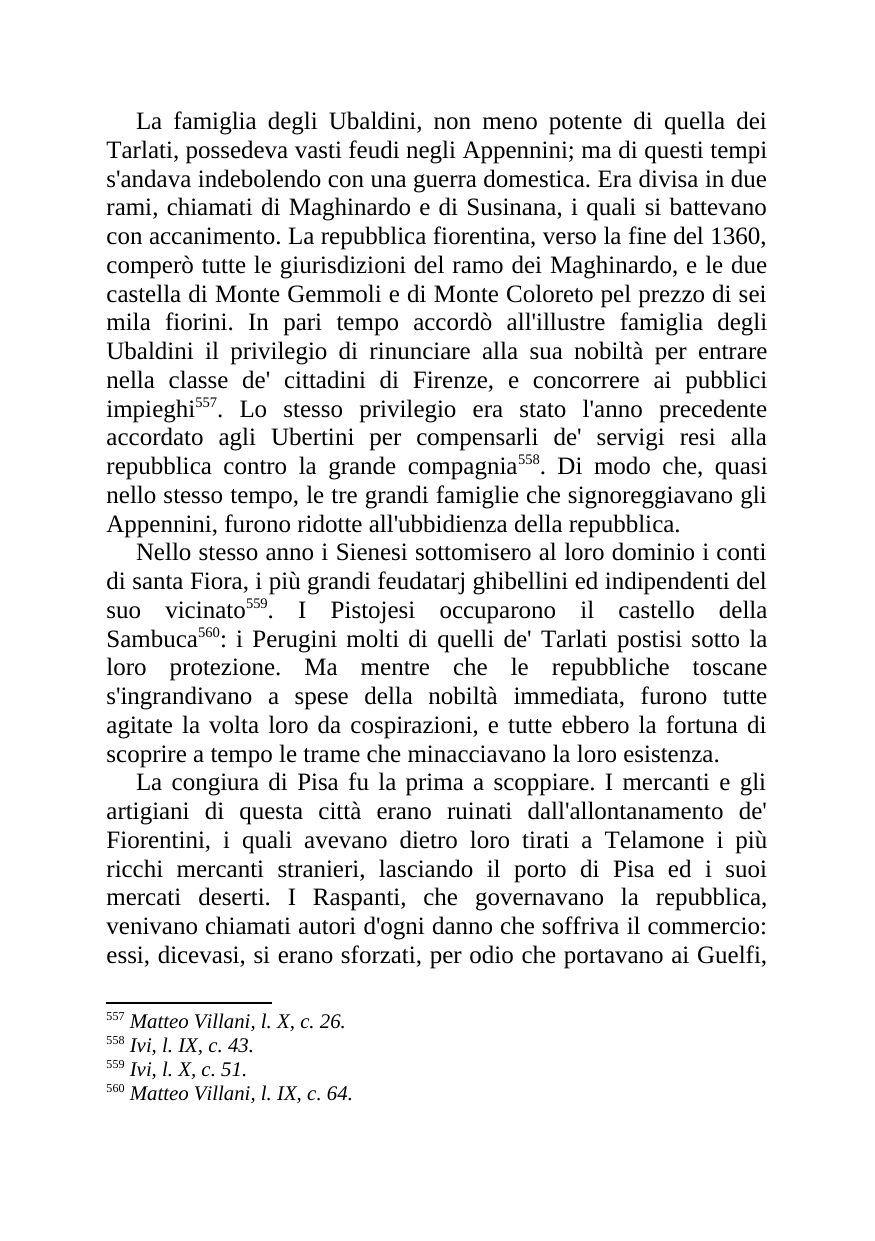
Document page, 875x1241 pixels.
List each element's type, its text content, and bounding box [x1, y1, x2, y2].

text Ivi, l. IX, c. 43. [106, 1033, 768, 1057]
text Ivi, l. X, c. 51. [106, 1057, 768, 1081]
text Matteo Villani, l. X, c. 26. [106, 1009, 768, 1033]
text Nello stesso anno i Sienesi sottomisero al loro dominio i conti di santa Fiora, i più grandi feudatarj ghibellini ed indipendenti del suo vicinato. I Pistojesi occuparono il castello della Sambuca: i Perugini molti di quelli de' Tarlati postisi sotto la loro protezione. Ma mentre che le repubbliche toscane s'ingrandivano a spese della nobiltà immediata, furono tutte agitate la volta loro da cospirazioni, e tutte ebbero la fortuna di scoprire a tempo le trame che minacciavano la loro esistenza. [106, 537, 768, 767]
text La congiura di Pisa fu la prima a scoppiare. I mercanti e gli artigiani di questa città erano ruinati dall'allontanamento de' Fiorentini, i quali avevano dietro loro tirati a Telamone i più ricchi mercanti stranieri, lasciando il porto di Pisa ed i suoi mercati deserti. I Raspanti, che governavano la repubblica, venivano chiamati autori d'ogni danno che soffriva il commercio: essi, dicevasi, si erano sforzati, per odio che portavano ai Guelfi, [106, 767, 768, 969]
text Matteo Villani, l. IX, c. 64. [106, 1081, 768, 1105]
text La famiglia degli Ubaldini, non meno potente di quella dei Tarlati, possedeva vasti feudi negli Appennini; ma di questi tempi s'andava indebolendo con una guerra domestica. Era divisa in due rami, chiamati di Maghinardo e di Susinana, i quali si battevano con accanimento. La repubblica fiorentina, verso la fine del 1360, comperò tutte le giurisdizioni del ramo dei Maghinardo, e le due castella di Monte Gemmoli e di Monte Coloreto pel prezzo di sei mila fiorini. In pari tempo accordò all'illustre famiglia degli Ubaldini il privilegio di rinunciare alla sua nobiltà per entrare nella classe de' cittadini di Firenze, e concorrere ai pubblici impieghi. Lo stesso privilegio era stato l'anno precedente accordato agli Ubertini per compensarli de' servigi resi alla repubblica contro la grande compagnia. Di modo che, quasi nello stesso tempo, le tre grandi famiglie che signoreggiavano gli Appennini, furono ridotte all'ubbidienza della repubblica. [106, 106, 768, 537]
